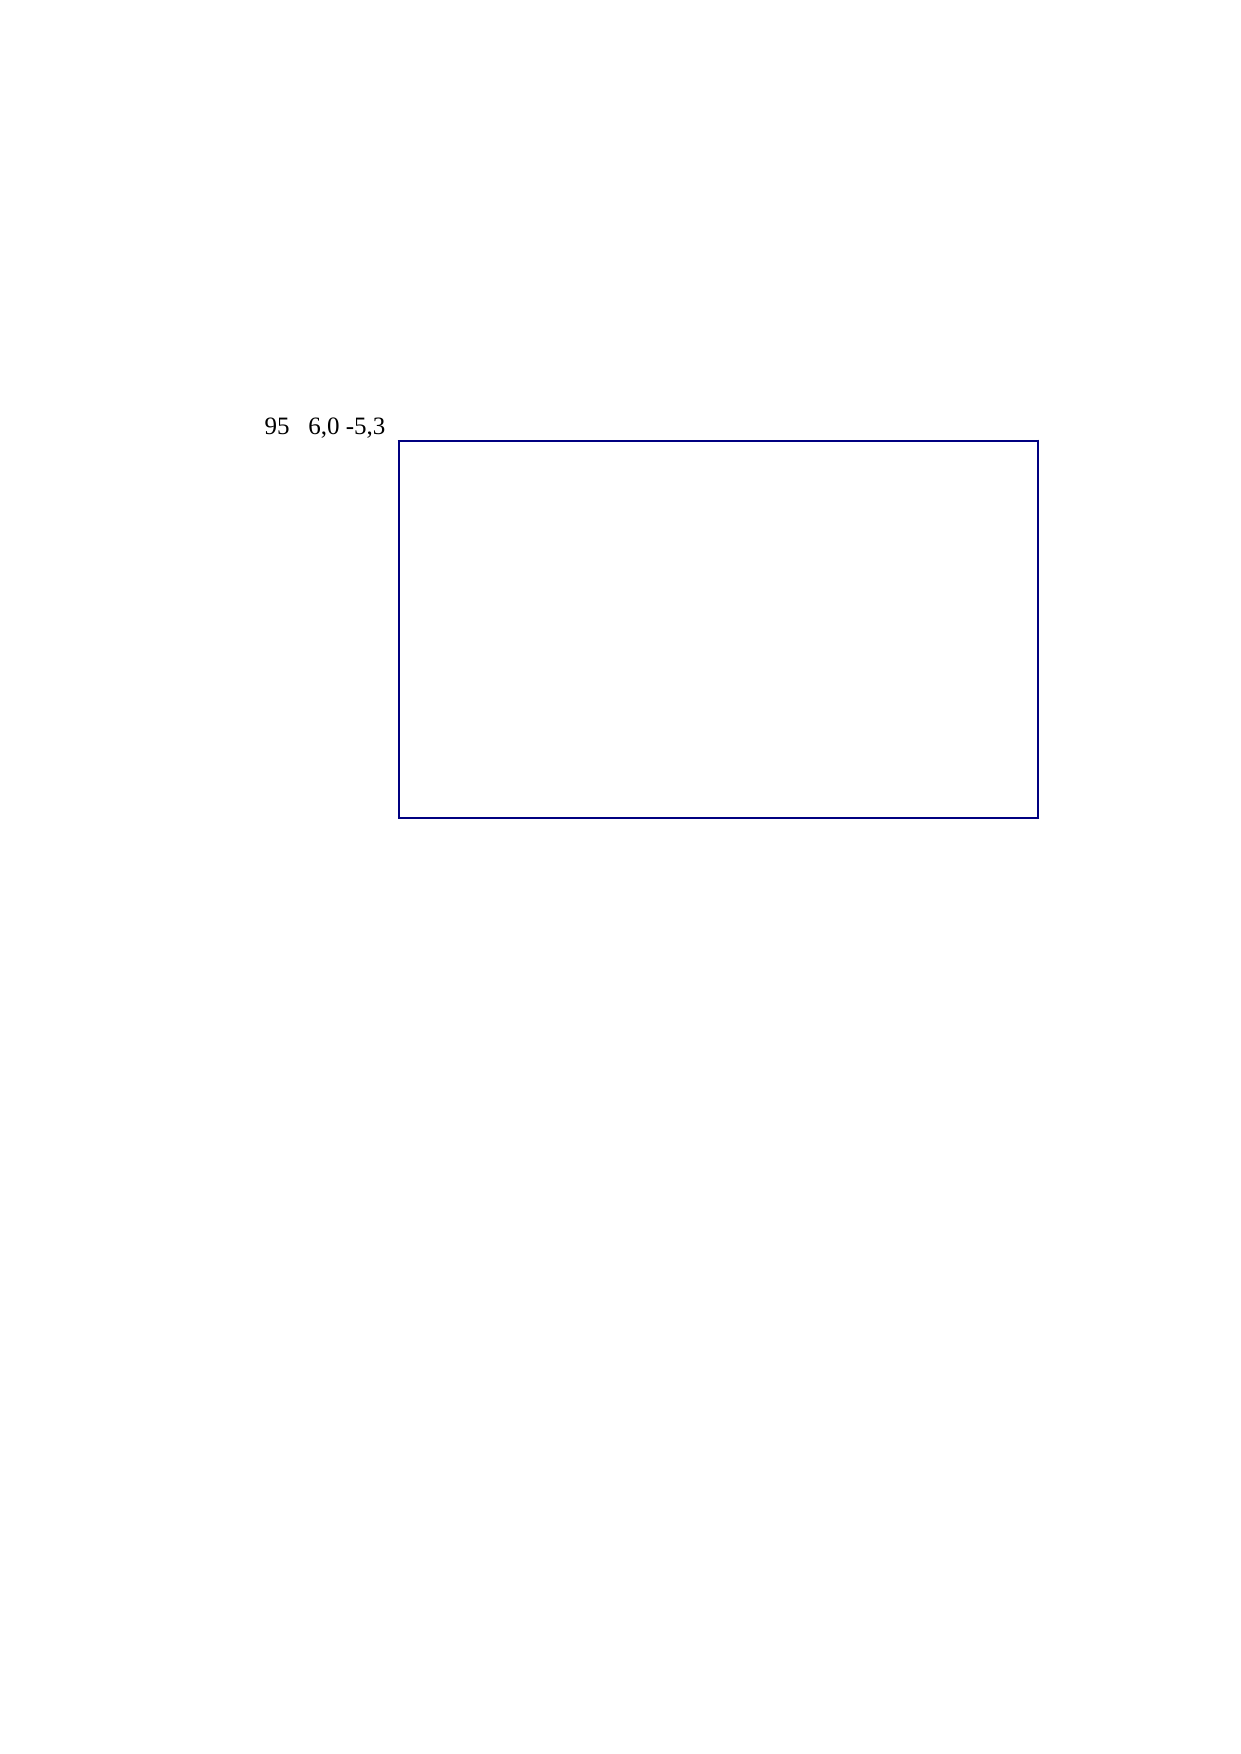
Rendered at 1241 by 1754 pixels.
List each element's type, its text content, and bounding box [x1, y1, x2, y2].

text 95 6,0 -5,3 [118, 59, 1181, 1579]
